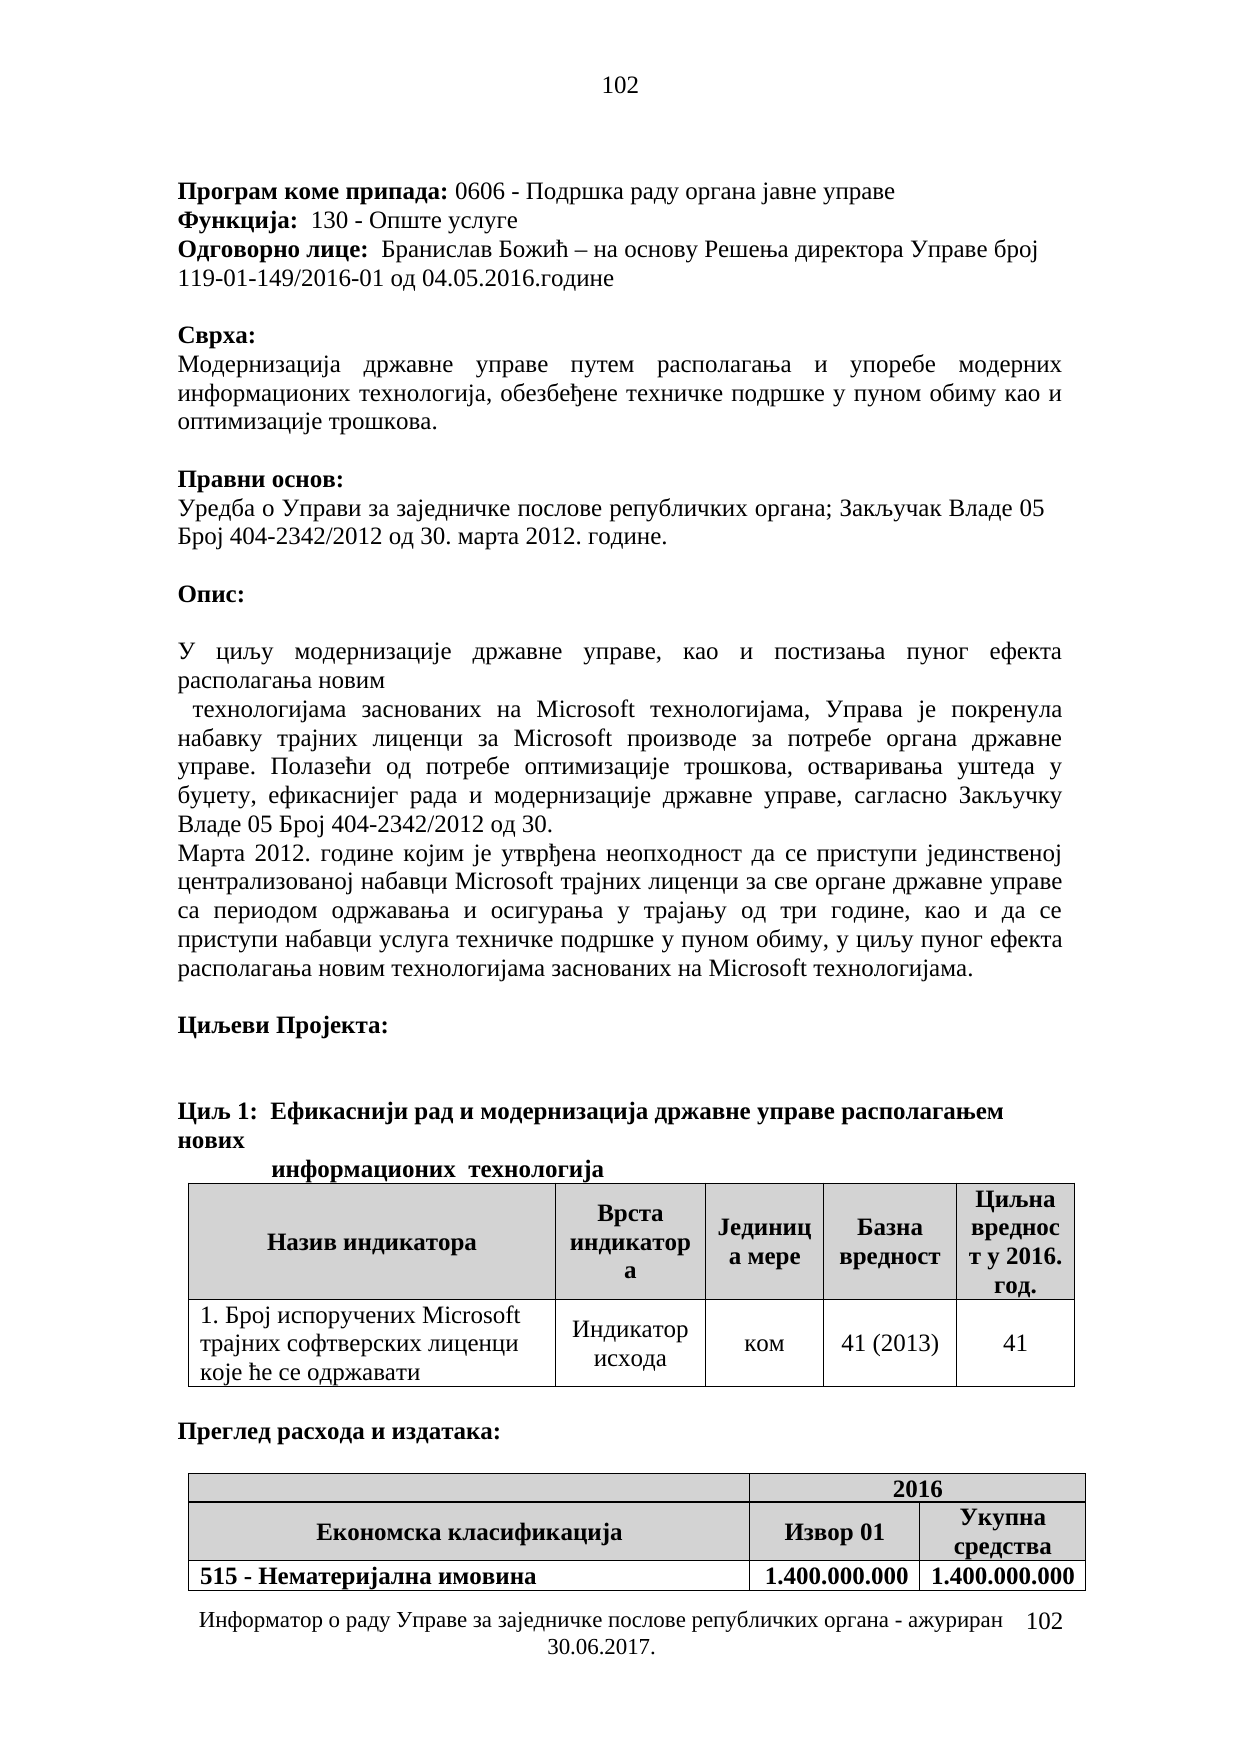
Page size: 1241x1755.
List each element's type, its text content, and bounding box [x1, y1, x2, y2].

text технологијама заснованих на Microsoft технологијама, Управа је покренула набавку трајних лиценци за Microsoft производе за потребе органа државне управе. Полазећи од потребе оптимизације трошкова, остваривања уштеда у буџету, ефикаснијег рада и модернизације државне управе, сагласно Закључку Владе 05 Број 404-2342/2012 од 30. [177, 694, 1063, 838]
text Сврха: Модернизација државне управе путем располагања и упоребе модерних информационих технологија, обезбеђене техничке подршке у пуном обиму као и оптимизације трошкова. [177, 291, 1063, 435]
table_cell 41 [957, 1300, 1074, 1386]
table_header Јединица мере [706, 1184, 823, 1299]
table_header Циљна вредност у 2016. год. [957, 1184, 1074, 1299]
text У циљу модернизације државне управе, као и постизања пуног ефекта располагања новим [177, 636, 1063, 694]
text Преглед расхода и издатака: [177, 1416, 1063, 1444]
text Правни основ: [177, 435, 1063, 493]
table_cell Економска класификација [189, 1503, 749, 1560]
table_header [189, 1474, 749, 1501]
table_cell 1.400.000.000 [920, 1561, 1085, 1590]
text Циљ 1: Ефикаснији рад и модернизација државне управе располагањем нових [177, 1068, 1063, 1154]
table_cell 41 (2013) [824, 1300, 956, 1386]
table_header Базна вредност [824, 1184, 956, 1299]
text Програм коме припада: 0606 - Подршка раду органа јавне управе Функција: 130 - Опште услуге Одговорно лице: Бранислав Божић – на основу Решења директора Управе број 119-01-149/2016-01 од 04.05.2016.године [177, 148, 1063, 291]
table_cell 1. Број испоручених Microsoft трајних софтверских лиценци које ће се одржавати [189, 1300, 555, 1386]
table_cell Извор 01 [750, 1503, 919, 1560]
table_header Назив индикатора [189, 1184, 555, 1299]
table_header 2016 [750, 1474, 1085, 1501]
text Марта 2012. године којим је утврђена неопходност да се приступи јединственој централизованој набавци Microsoft трајних лиценци за све органе државне управе са периодом одржавања и осигурања у трајању од три године, као и да се приступи набавци услуга техничке подршке у пуном обиму, у циљу пуног ефекта располагања новим технологијама заснованих на Microsoft технологијама. [177, 838, 1063, 981]
table_cell ком [706, 1300, 823, 1386]
text Опис: [177, 579, 1063, 636]
text информационих технологија [177, 1154, 1063, 1183]
text Уредба о Управи за заједничке послове републичких органа; Закључак Владе 05 Број 404-2342/2012 од 30. марта 2012. године. [177, 493, 1046, 550]
table_cell 1.400.000.000 [750, 1561, 919, 1590]
table_cell 515 - Нематеријална имовина [189, 1561, 749, 1590]
table_cell Индикатор исхода [556, 1300, 705, 1386]
text Циљеви Пројекта: [177, 1010, 1063, 1039]
table_header Врста индикатора [556, 1184, 705, 1299]
table_cell Укупна средства [920, 1503, 1085, 1560]
